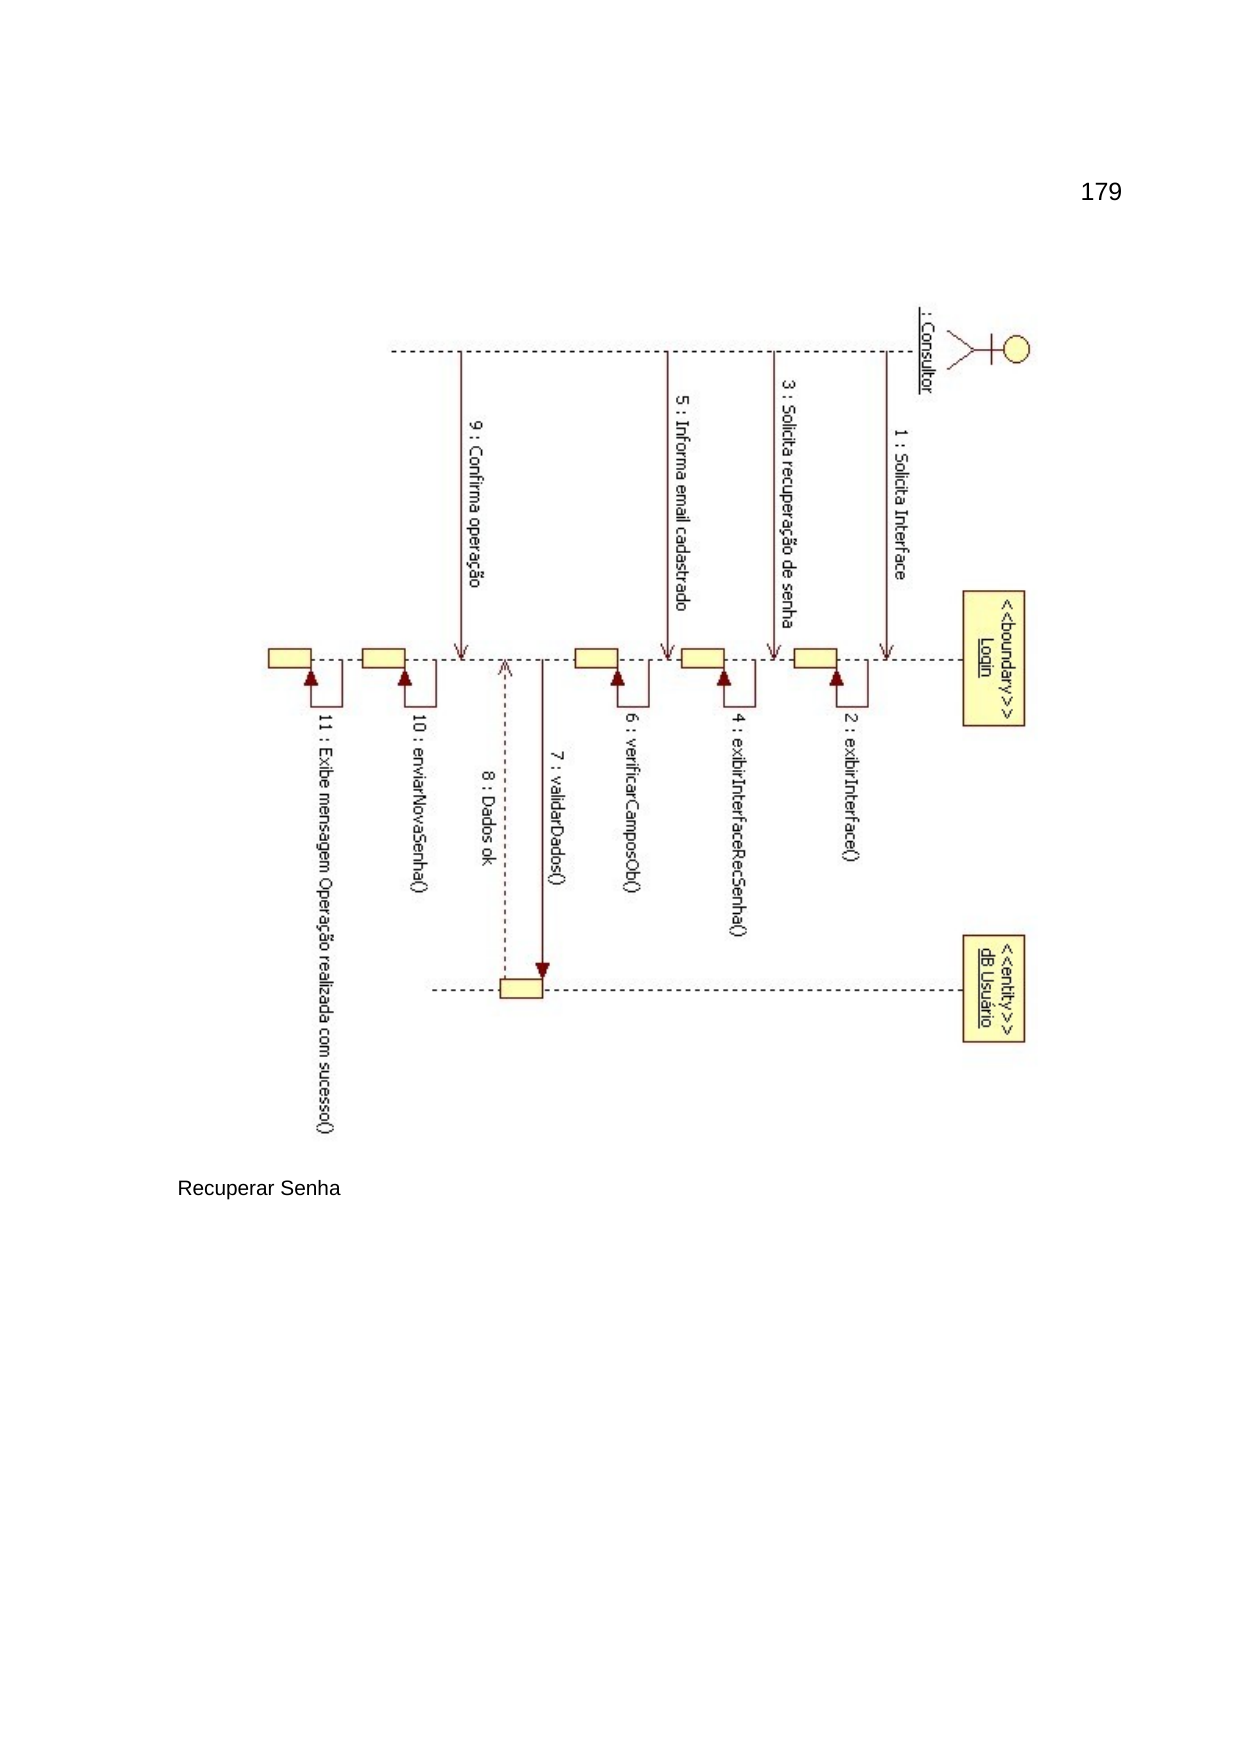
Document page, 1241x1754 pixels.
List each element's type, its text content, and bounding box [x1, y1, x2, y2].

text Recuperar Senha [177, 1165, 1122, 1200]
picture [237, 265, 1063, 1165]
